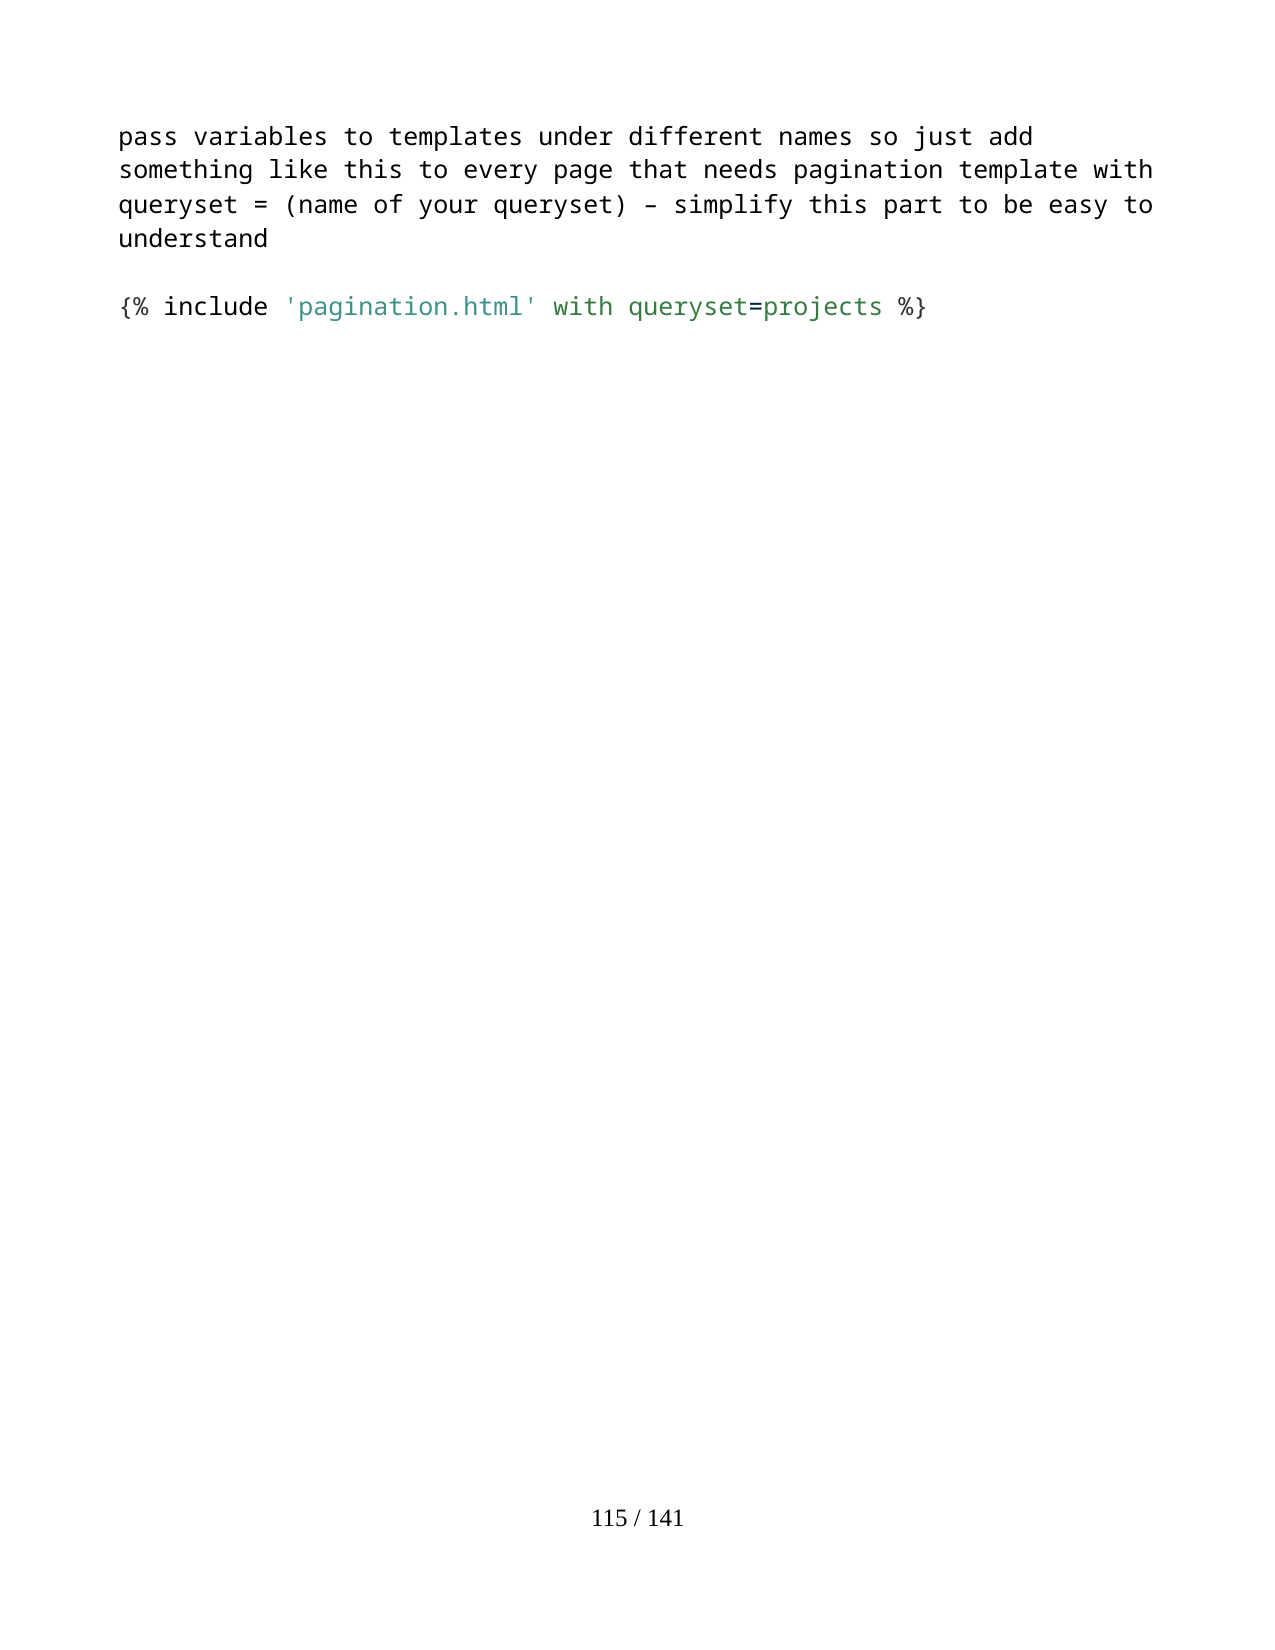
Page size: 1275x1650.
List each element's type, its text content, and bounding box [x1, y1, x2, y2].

text {% include 'pagination.html' with queryset=projects %} [118, 288, 1157, 322]
text pass variables to templates under different names so just add something like this to every page that needs pagination template with queryset = (name of your queryset) – simplify this part to be easy to understand [118, 118, 1157, 254]
